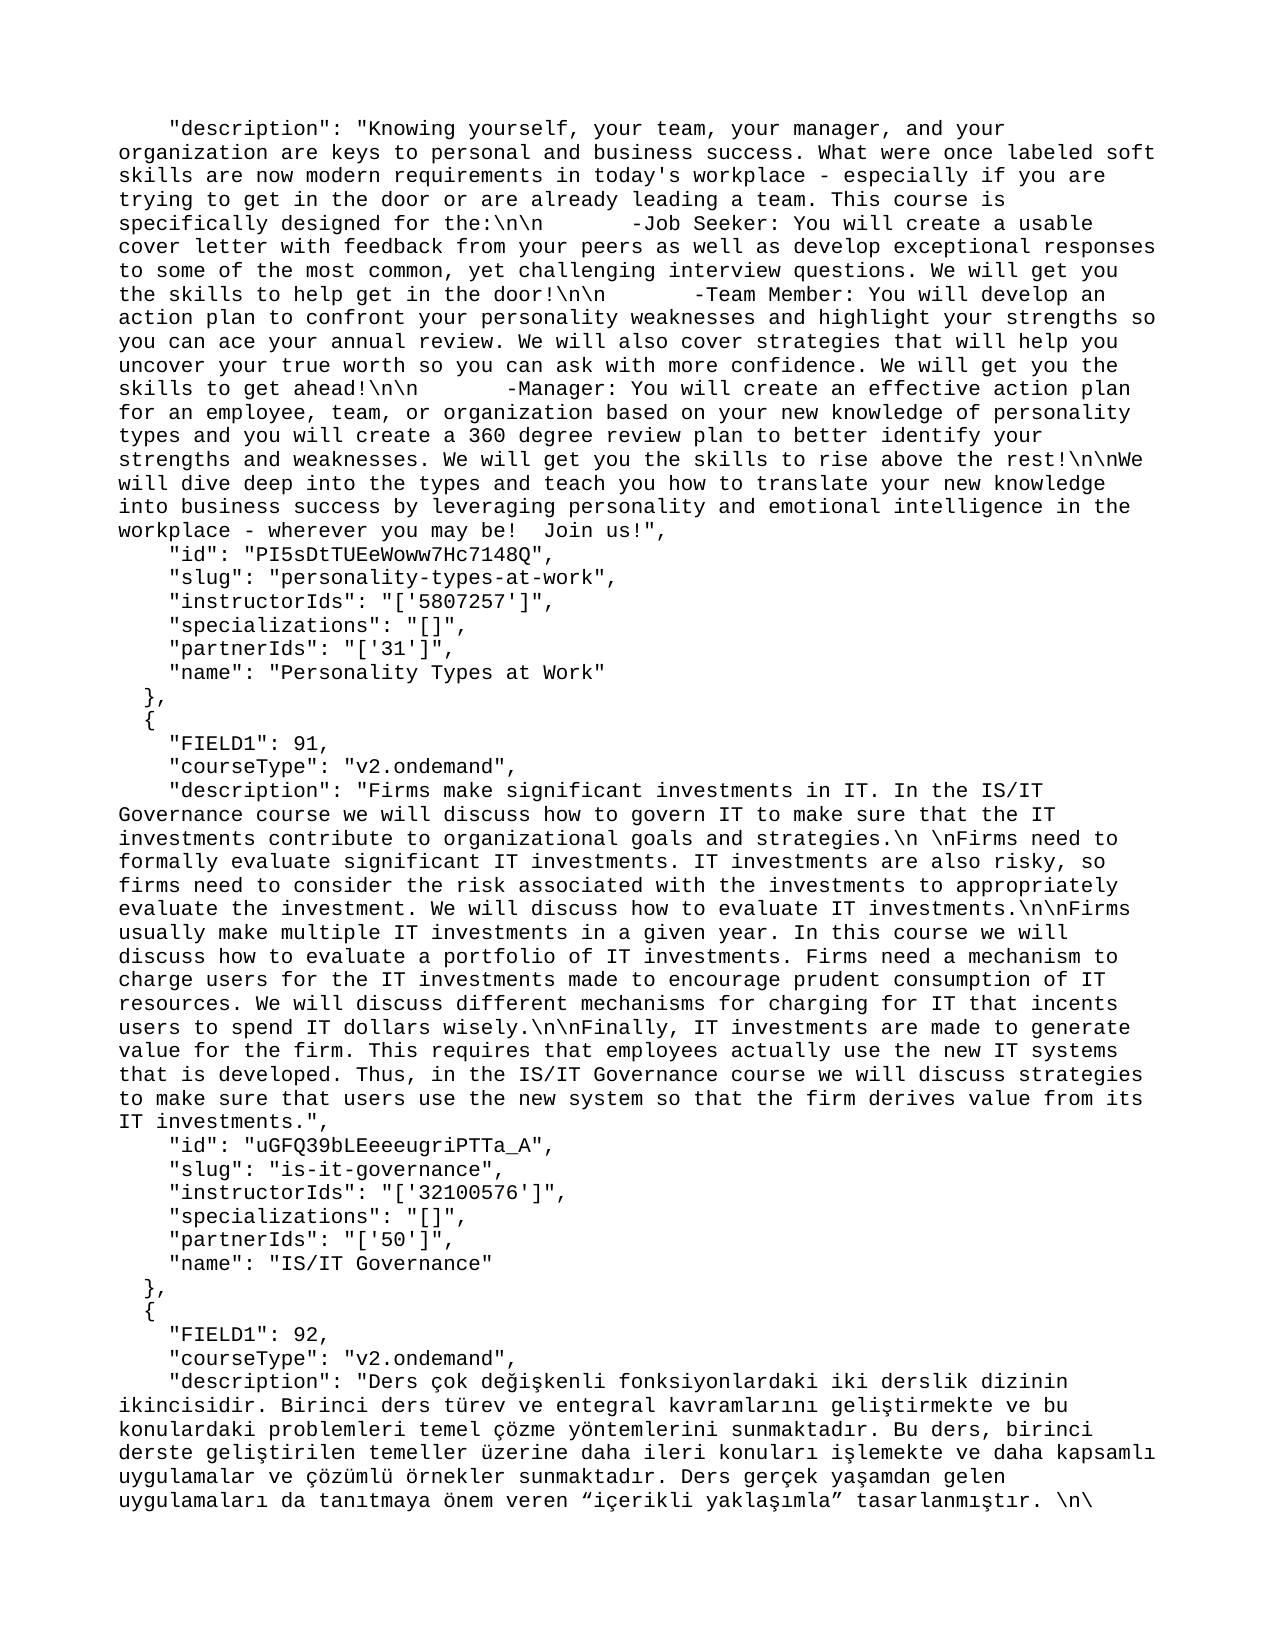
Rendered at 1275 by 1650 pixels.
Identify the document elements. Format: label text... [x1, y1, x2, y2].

text "name": "IS/IT Governance" [118, 1253, 1157, 1277]
text "id": "uGFQ39bLEeeeugriPTTa_A", [118, 1135, 1157, 1158]
text { [118, 1300, 1157, 1324]
text "courseType": "v2.ondemand", [118, 1348, 1157, 1371]
text "description": "Ders çok değişkenli fonksiyonlardaki iki derslik dizinin ikincisidir. Birinci ders türev ve entegral kavramlarını geliştirmekte ve bu konulardaki problemleri temel çözme yöntemlerini sunmaktadır. Bu ders, birinci derste geliştirilen temeller üzerine daha ileri konuları işlemekte ve daha kapsamlı uygulamalar ve çözümlü örnekler sunmaktadır. Ders gerçek yaşamdan gelen uygulamaları da tanıtmaya önem veren “içerikli yaklaşımla” tasarlanmıştır. \n\ [118, 1371, 1157, 1513]
text "slug": "is-it-governance", [118, 1158, 1157, 1182]
text "specializations": "[]", [118, 1206, 1157, 1229]
text "partnerIds": "['50']", [118, 1229, 1157, 1253]
text { [118, 709, 1157, 733]
text "id": "PI5sDtTUEeWoww7Hc7148Q", [118, 544, 1157, 567]
text "instructorIds": "['32100576']", [118, 1182, 1157, 1206]
text "FIELD1": 91, [118, 733, 1157, 757]
text "courseType": "v2.ondemand", [118, 757, 1157, 780]
text }, [118, 1277, 1157, 1300]
text "description": "Firms make significant investments in IT. In the IS/IT Governance course we will discuss how to govern IT to make sure that the IT investments contribute to organizational goals and strategies.\n \nFirms need to formally evaluate significant IT investments. IT investments are also risky, so firms need to consider the risk associated with the investments to appropriately evaluate the investment. We will discuss how to evaluate IT investments.\n\nFirms usually make multiple IT investments in a given year. In this course we will discuss how to evaluate a portfolio of IT investments. Firms need a mechanism to charge users for the IT investments made to encourage prudent consumption of IT resources. We will discuss different mechanisms for charging for IT that incents users to spend IT dollars wisely.\n\nFinally, IT investments are made to generate value for the firm. This requires that employees actually use the new IT systems that is developed. Thus, in the IS/IT Governance course we will discuss strategies to make sure that users use the new system so that the firm derives value from its IT investments.", [118, 780, 1157, 1135]
text "slug": "personality-types-at-work", [118, 567, 1157, 591]
text "name": "Personality Types at Work" [118, 662, 1157, 686]
text "FIELD1": 92, [118, 1324, 1157, 1348]
text "description": "Knowing yourself, your team, your manager, and your organization are keys to personal and business success. What were once labeled soft skills are now modern requirements in today's workplace - especially if you are trying to get in the door or are already leading a team. This course is specifically designed for the:\n\n -Job Seeker: You will create a usable cover letter with feedback from your peers as well as develop exceptional responses to some of the most common, yet challenging interview questions. We will get you the skills to help get in the door!\n\n -Team Member: You will develop an action plan to confront your personality weaknesses and highlight your strengths so you can ace your annual review. We will also cover strategies that will help you uncover your true worth so you can ask with more confidence. We will get you the skills to get ahead!\n\n -Manager: You will create an effective action plan for an employee, team, or organization based on your new knowledge of personality types and you will create a 360 degree review plan to better identify your strengths and weaknesses. We will get you the skills to rise above the rest!\n\nWe will dive deep into the types and teach you how to translate your new knowledge into business success by leveraging personality and emotional intelligence in the workplace - wherever you may be! Join us!", [118, 118, 1157, 544]
text }, [118, 686, 1157, 709]
text "partnerIds": "['31']", [118, 638, 1157, 662]
text "instructorIds": "['5807257']", [118, 591, 1157, 615]
text "specializations": "[]", [118, 615, 1157, 638]
